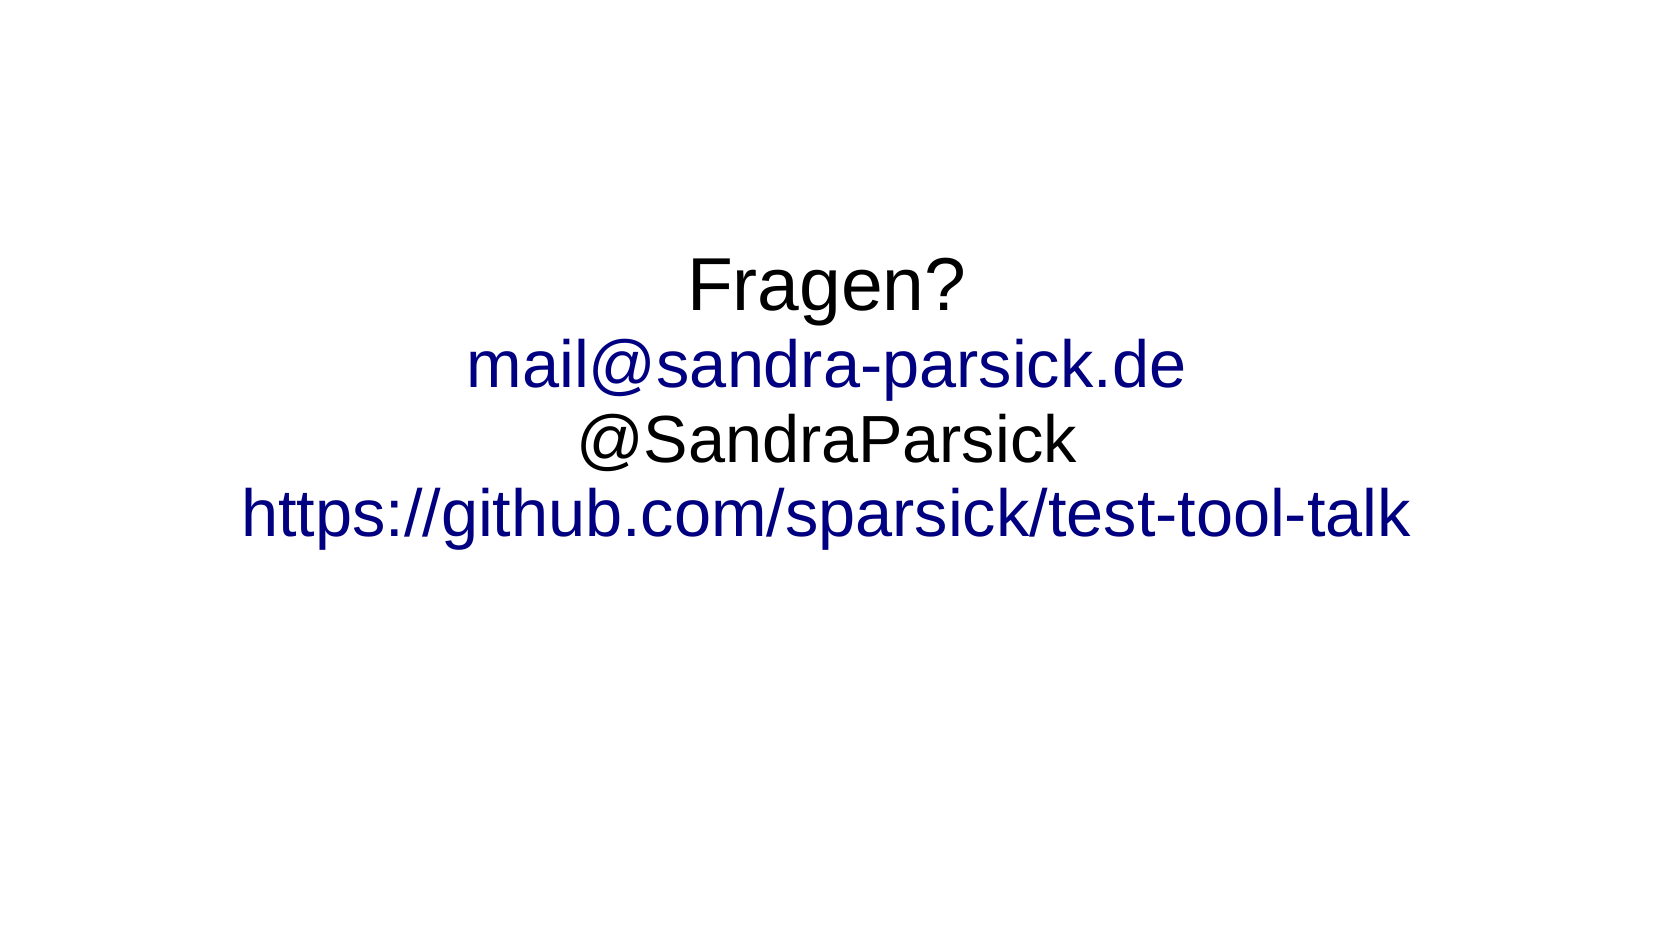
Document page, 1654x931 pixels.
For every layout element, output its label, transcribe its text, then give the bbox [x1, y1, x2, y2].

subtitle Fragen? mail@sandra-parsick.de @SandraParsick https://github.com/sparsick/test-tool-talk [82, 37, 1571, 757]
